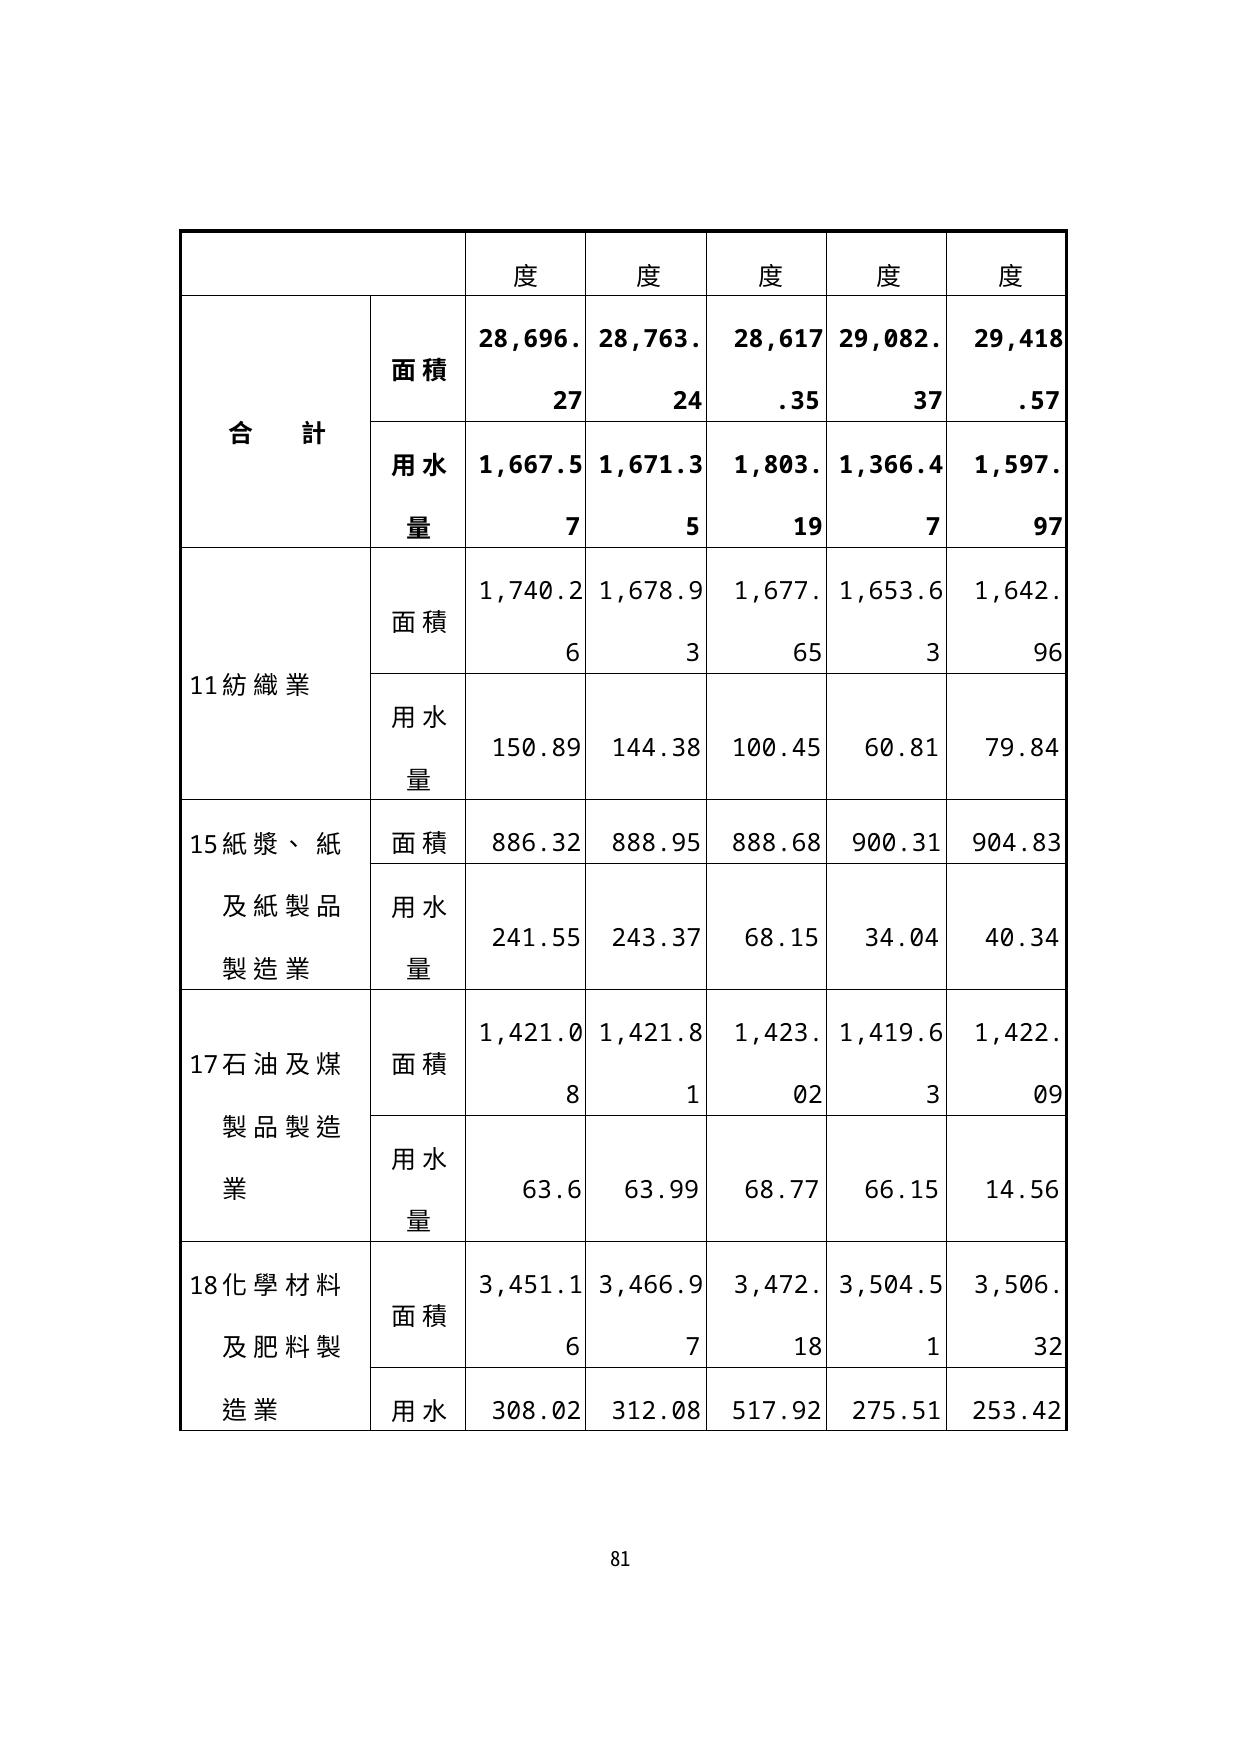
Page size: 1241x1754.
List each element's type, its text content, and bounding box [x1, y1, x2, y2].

table_header 度 [466, 233, 585, 295]
table_cell 1,671.35 [586, 422, 706, 547]
table_cell 63.6 [466, 1116, 585, 1241]
table_header [182, 233, 465, 295]
table_cell 904.83 [947, 800, 1065, 863]
table_cell 241.55 [466, 864, 585, 989]
table_cell 3,451.16 [466, 1242, 585, 1367]
table_cell 14.56 [947, 1116, 1065, 1241]
table_cell 1,421.81 [586, 990, 706, 1115]
table_cell 68.15 [707, 864, 826, 989]
table_cell 68.77 [707, 1116, 826, 1241]
table_cell 1,653.63 [827, 548, 946, 673]
table_cell 253.42 [947, 1368, 1065, 1430]
table_header 度 [827, 233, 946, 295]
table_header 度 [947, 233, 1065, 295]
table_cell 1,740.26 [466, 548, 585, 673]
table_cell 1,667.57 [466, 422, 585, 547]
table_cell 28,696.27 [466, 296, 585, 421]
table_cell 用水量 [371, 1116, 465, 1241]
table_cell 合 計 [182, 296, 370, 547]
table_cell 79.84 [947, 674, 1065, 799]
table_cell 17石油及煤製品製造業 [182, 990, 370, 1241]
table_header 度 [707, 233, 826, 295]
table_cell 1,423.02 [707, 990, 826, 1115]
table_cell 1,677.65 [707, 548, 826, 673]
table_cell 1,422.09 [947, 990, 1065, 1115]
table_cell 150.89 [466, 674, 585, 799]
table_cell 1,803.19 [707, 422, 826, 547]
table_cell 40.34 [947, 864, 1065, 989]
table_cell 29,418.57 [947, 296, 1065, 421]
table_cell 900.31 [827, 800, 946, 863]
table_cell 面積 [371, 296, 465, 421]
table_cell 308.02 [466, 1368, 585, 1430]
table_cell 面積 [371, 800, 465, 863]
table_cell 100.45 [707, 674, 826, 799]
table_cell 15紙漿、紙及紙製品製造業 [182, 800, 370, 989]
table_cell 3,472.18 [707, 1242, 826, 1367]
table_cell 312.08 [586, 1368, 706, 1430]
table_cell 66.15 [827, 1116, 946, 1241]
table_cell 用水量 [371, 422, 465, 547]
table_cell 144.38 [586, 674, 706, 799]
table_cell 888.95 [586, 800, 706, 863]
table_cell 63.99 [586, 1116, 706, 1241]
table_cell 243.37 [586, 864, 706, 989]
table_cell 517.92 [707, 1368, 826, 1430]
table_cell 275.51 [827, 1368, 946, 1430]
table_cell 28,763.24 [586, 296, 706, 421]
table_cell 888.68 [707, 800, 826, 863]
table_cell 1,421.08 [466, 990, 585, 1115]
table_cell 3,506.32 [947, 1242, 1065, 1367]
table_cell 面積 [371, 1242, 465, 1367]
table_cell 18化學材料及肥料製造業 [182, 1242, 370, 1430]
table_cell 11紡織業 [182, 548, 370, 799]
table_cell 60.81 [827, 674, 946, 799]
table_cell 28,617.35 [707, 296, 826, 421]
table_cell 1,366.47 [827, 422, 946, 547]
table_cell 1,597.97 [947, 422, 1065, 547]
table_cell 用水量 [371, 674, 465, 799]
table_cell 29,082.37 [827, 296, 946, 421]
table_cell 1,419.63 [827, 990, 946, 1115]
table_cell 面積 [371, 990, 465, 1115]
table_cell 用水量 [371, 864, 465, 989]
table_cell 面積 [371, 548, 465, 673]
table_cell 1,678.93 [586, 548, 706, 673]
table_cell 886.32 [466, 800, 585, 863]
table_cell 3,466.97 [586, 1242, 706, 1367]
table_cell 1,642.96 [947, 548, 1065, 673]
table_cell 用水 [371, 1368, 465, 1430]
table_cell 34.04 [827, 864, 946, 989]
table_cell 3,504.51 [827, 1242, 946, 1367]
table_header 度 [586, 233, 706, 295]
